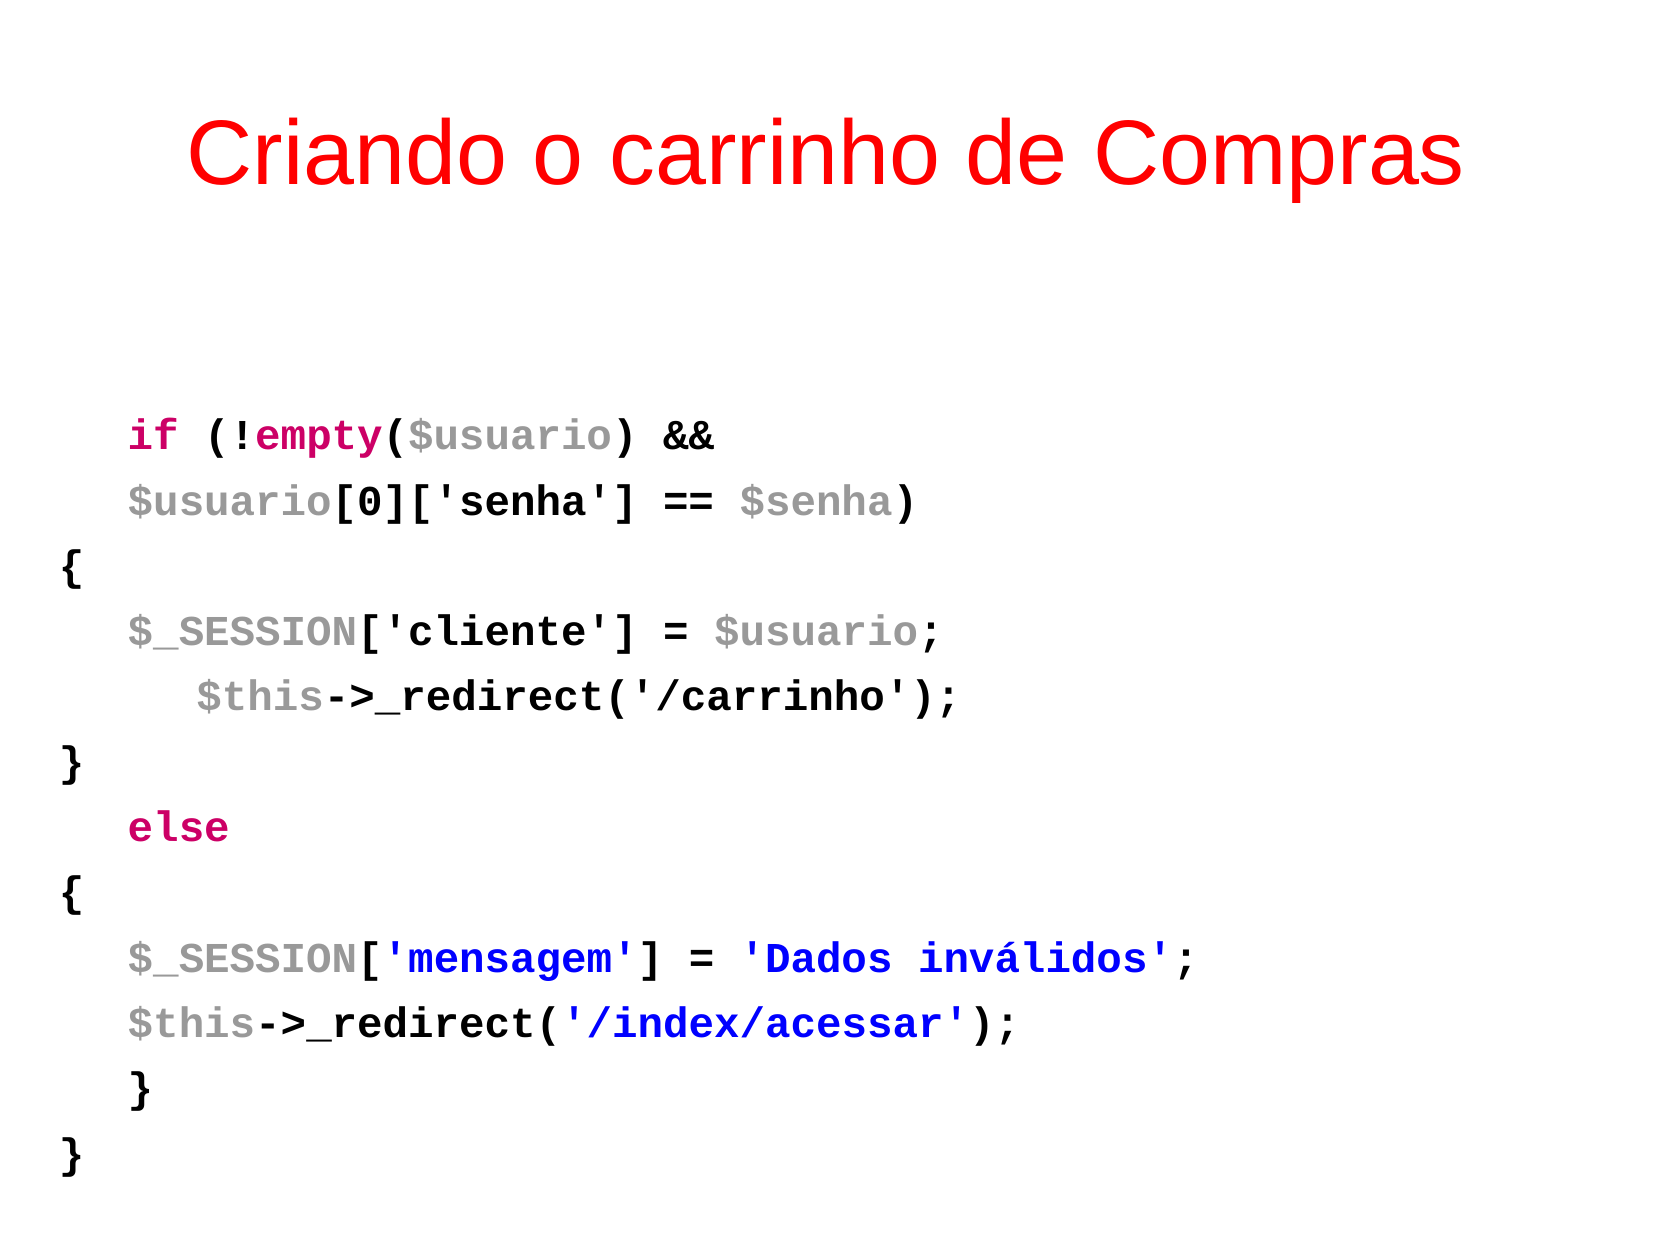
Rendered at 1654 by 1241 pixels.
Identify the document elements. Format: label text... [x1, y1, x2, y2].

list if (!empty($usuario) && $usuario[0]['senha'] == $senha) { $_SESSION['cliente'] = $usuario; $this->_redirect('/carrinho'); } else { $_SESSION['mensagem'] = 'Dados inválidos'; $this->_redirect('/index/acessar'); } } [59, 283, 1607, 1182]
title Criando o carrinho de Compras [82, 49, 1571, 257]
